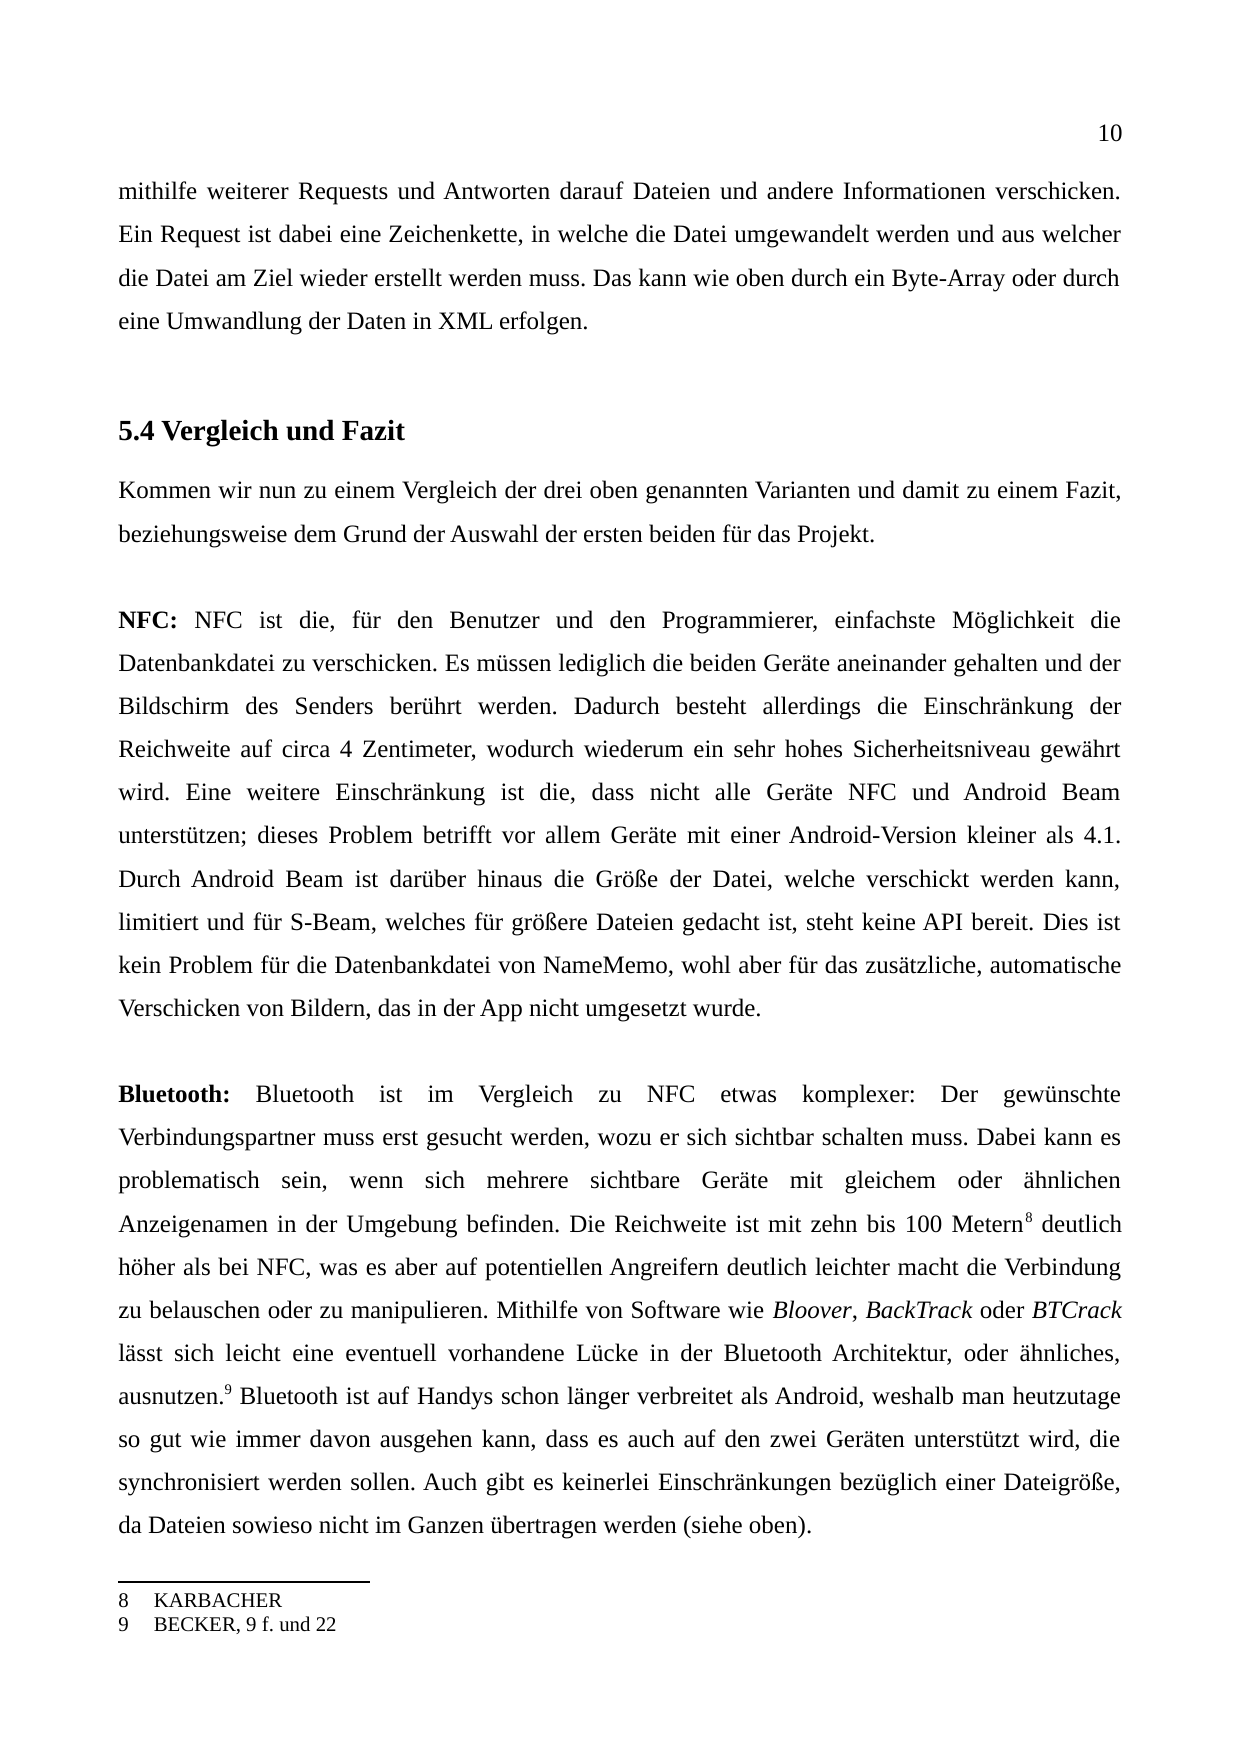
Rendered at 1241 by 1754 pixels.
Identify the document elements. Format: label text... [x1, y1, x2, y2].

subtitle 5.4 Vergleich und Fazit [118, 413, 1122, 446]
text Kommen wir nun zu einem Vergleich der drei oben genannten Varianten und damit zu einem Fazit, beziehungsweise dem Grund der Auswahl der ersten beiden für das Projekt. [118, 476, 1122, 547]
text Bluetooth: Bluetooth ist im Vergleich zu NFC etwas komplexer: Der gewünschte Verbindungspartner muss erst gesucht werden, wozu er sich sichtbar schalten muss. Dabei kann es problematisch sein, wenn sich mehrere sichtbare Geräte mit gleichem oder ähnlichen Anzeigenamen in der Umgebung befinden. Die Reichweite ist mit zehn bis 100 Metern deutlich höher als bei NFC, was es aber auf potentiellen Angreifern deutlich leichter macht die Verbindung zu belauschen oder zu manipulieren. Mithilfe von Software wie Bloover, BackTrack oder BTCrack lässt sich leicht eine eventuell vorhandene Lücke in der Bluetooth Architektur, oder ähnliches, ausnutzen. Bluetooth ist auf Handys schon länger verbreitet als Android, weshalb man heutzutage so gut wie immer davon ausgehen kann, dass es auch auf den zwei Geräten unterstützt wird, die synchronisiert werden sollen. Auch gibt es keinerlei Einschränkungen bezüglich einer Dateigröße, da Dateien sowieso nicht im Ganzen übertragen werden (siehe oben). [118, 1079, 1122, 1539]
text KARBACHER [118, 1588, 1122, 1612]
text mithilfe weiterer Requests und Antworten darauf Dateien und andere Informationen verschicken. Ein Request ist dabei eine Zeichenkette, in welche die Datei umgewandelt werden und aus welcher die Datei am Ziel wieder erstellt werden muss. Das kann wie oben durch ein Byte-Array oder durch eine Umwandlung der Daten in XML erfolgen. [118, 176, 1122, 334]
text NFC: NFC ist die, für den Benutzer und den Programmierer, einfachste Möglichkeit die Datenbankdatei zu verschicken. Es müssen lediglich die beiden Geräte aneinander gehalten und der Bildschirm des Senders berührt werden. Dadurch besteht allerdings die Einschränkung der Reichweite auf circa 4 Zentimeter, wodurch wiederum ein sehr hohes Sicherheitsniveau gewährt wird. Eine weitere Einschränkung ist die, dass nicht alle Geräte NFC und Android Beam unterstützen; dieses Problem betrifft vor allem Geräte mit einer Android-Version kleiner als 4.1. Durch Android Beam ist darüber hinaus die Größe der Datei, welche verschickt werden kann, limitiert und für S-Beam, welches für größere Dateien gedacht ist, steht keine API bereit. Dies ist kein Problem für die Datenbankdatei von NameMemo, wohl aber für das zusätzliche, automatische Verschicken von Bildern, das in der App nicht umgesetzt wurde. [118, 605, 1122, 1022]
text BECKER, 9 f. und 22 [118, 1612, 1122, 1636]
